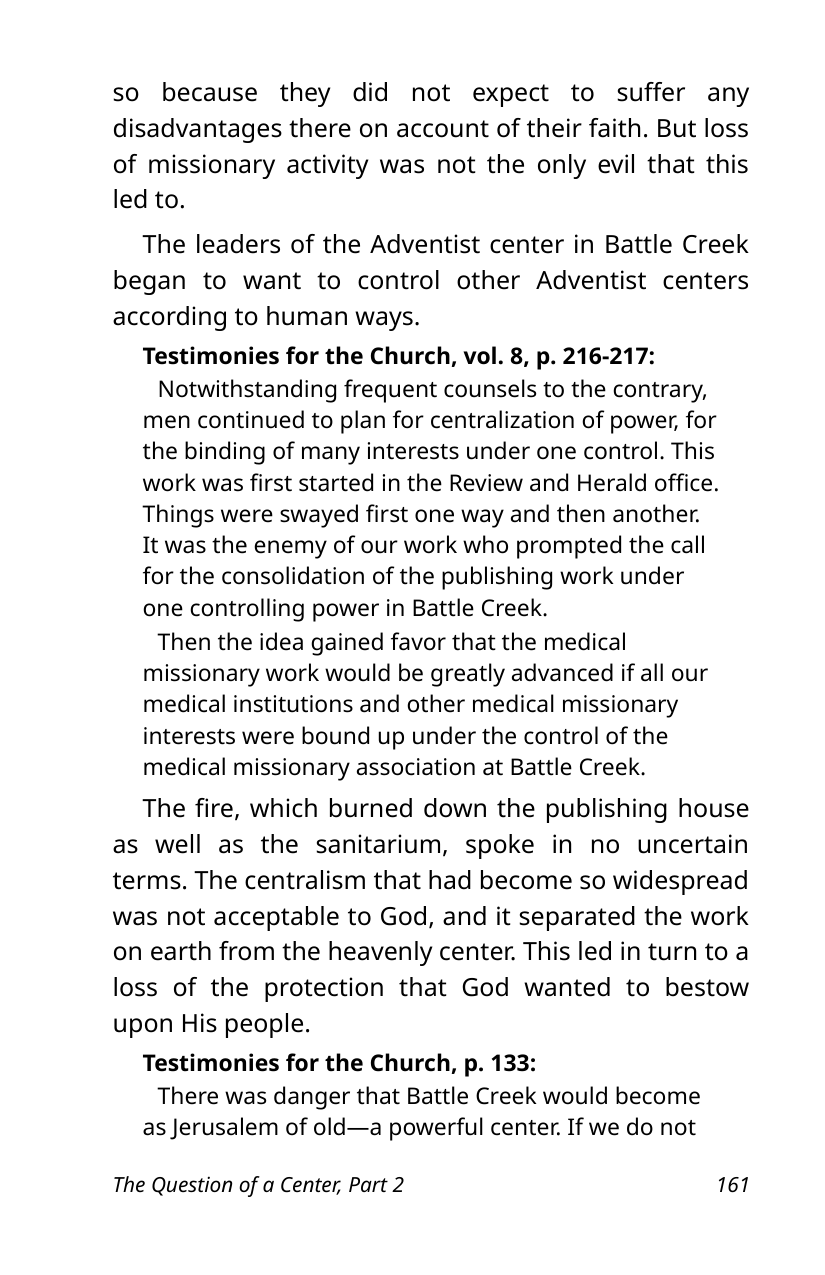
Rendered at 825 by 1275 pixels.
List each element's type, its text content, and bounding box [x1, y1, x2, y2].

text so because they did not expect to suffer any disadvantages there on account of their faith. But loss of missionary activity was not the only evil that this led to. [112, 75, 750, 216]
text Then the idea gained favor that the medical missionary work would be greatly advanced if all our medical institutions and other medical missionary interests were bound up under the control of the medical missionary association at Battle Creek. [142, 626, 720, 782]
text The fire, which burned down the publishing house as well as the sanitarium, spoke in no uncertain terms. The centralism that had become so widespread was not acceptable to God, and it separated the work on earth from the heavenly center. This led in turn to a loss of the protection that God wanted to bestow upon His people. [112, 791, 750, 1039]
text Testimonies for the Church, vol. 8, p. 216-217: [142, 340, 750, 371]
text Notwithstanding frequent counsels to the contrary, men continued to plan for centralization of power, for the binding of many interests under one control. This work was first started in the Review and Herald office. Things were swayed first one way and then another. It was the enemy of our work who prompted the call for the consolidation of the publishing work under one controlling power in Battle Creek. [142, 373, 720, 623]
text The leaders of the Adventist center in Battle Creek began to want to control other Adventist centers according to human ways. [112, 227, 750, 332]
text There was danger that Battle Creek would become as Jerusalem of old—a powerful center. If we do not [142, 1080, 720, 1142]
text Testimonies for the Church, p. 133: [142, 1047, 750, 1078]
